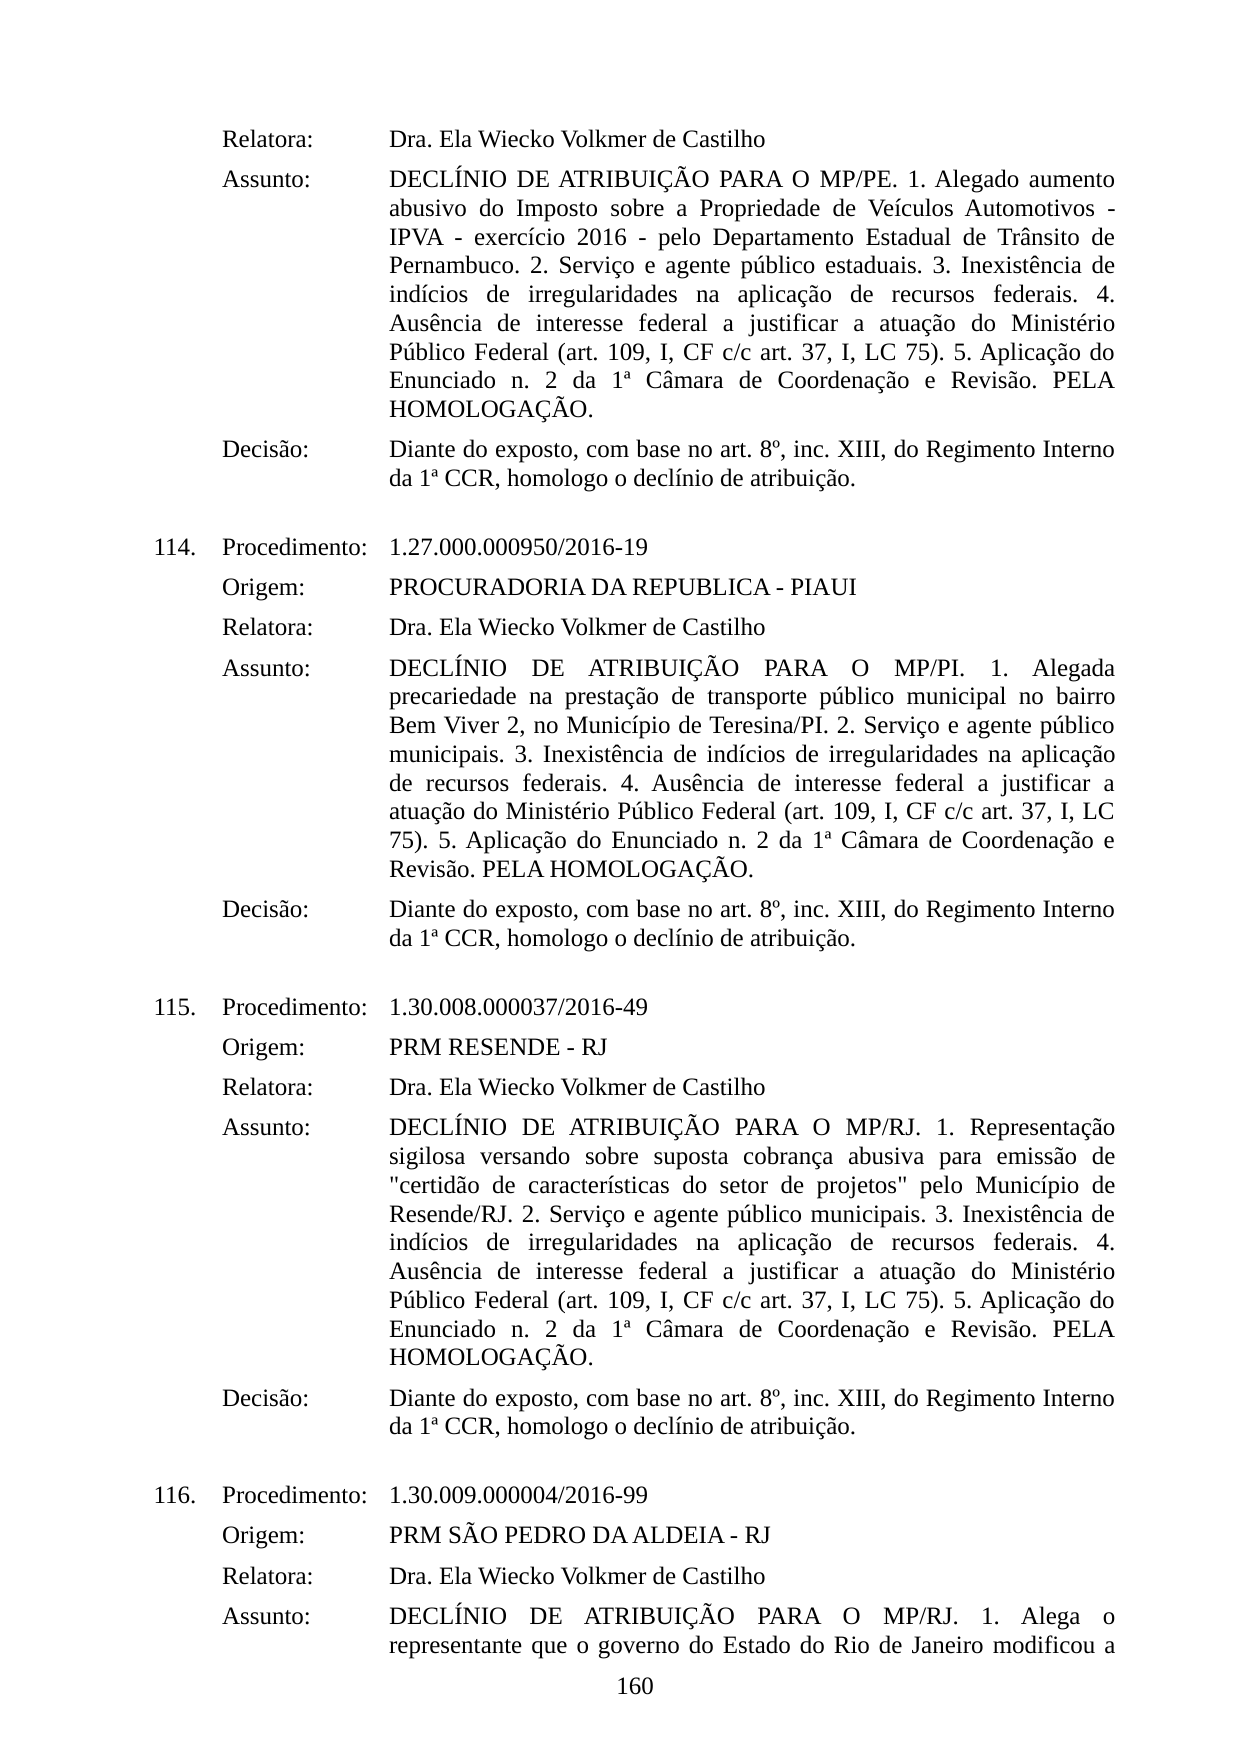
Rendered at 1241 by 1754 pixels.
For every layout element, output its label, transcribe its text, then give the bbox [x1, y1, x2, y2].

table_cell Assunto: [216, 1595, 383, 1664]
table_header [148, 1377, 216, 1446]
table_header Diante do exposto, com base no art. 8º, inc. XIII, do Regimento Interno da 1ª CCR, homologo o declínio de atribuição. [383, 1377, 1122, 1446]
table_cell Relatora: [216, 607, 383, 647]
table_cell [148, 607, 216, 647]
table_header Decisão: [216, 888, 383, 957]
table_cell Origem: [216, 1515, 383, 1555]
table_cell Dra. Ela Wiecko Volkmer de Castilho [383, 1555, 1122, 1595]
table_cell Relatora: [216, 1555, 383, 1595]
table_header Procedimento: [216, 1475, 383, 1515]
table_cell [148, 1026, 216, 1066]
table_header 1.30.008.000037/2016-49 [383, 986, 1122, 1026]
table_cell [148, 158, 216, 428]
table_cell [148, 1555, 216, 1595]
table_header Diante do exposto, com base no art. 8º, inc. XIII, do Regimento Interno da 1ª CCR, homologo o declínio de atribuição. [383, 888, 1122, 957]
table_cell Assunto: [216, 647, 383, 888]
table_header 115. [148, 986, 216, 1026]
table_cell [148, 566, 216, 607]
table_cell [148, 1595, 216, 1664]
table_header Procedimento: [216, 526, 383, 566]
table_cell PROCURADORIA DA REPUBLICA - PIAUI [383, 566, 1122, 607]
table_cell [148, 1107, 216, 1377]
table_cell PRM SÃO PEDRO DA ALDEIA - RJ [383, 1515, 1122, 1555]
table_header 116. [148, 1475, 216, 1515]
table_cell DECLÍNIO DE ATRIBUIÇÃO PARA O MP/RJ. 1. Representação sigilosa versando sobre suposta cobrança abusiva para emissão de "certidão de características do setor de projetos" pelo Município de Resende/RJ. 2. Serviço e agente público municipais. 3. Inexistência de indícios de irregularidades na aplicação de recursos federais. 4. Ausência de interesse federal a justificar a atuação do Ministério Público Federal (art. 109, I, CF c/c art. 37, I, LC 75). 5. Aplicação do Enunciado n. 2 da 1ª Câmara de Coordenação e Revisão. PELA HOMOLOGAÇÃO. [383, 1107, 1122, 1377]
table_cell Dra. Ela Wiecko Volkmer de Castilho [383, 1066, 1122, 1107]
table_cell Assunto: [216, 158, 383, 428]
table_cell Relatora: [216, 118, 383, 158]
table_cell DECLÍNIO DE ATRIBUIÇÃO PARA O MP/PI. 1. Alegada precariedade na prestação de transporte público municipal no bairro Bem Viver 2, no Município de Teresina/PI. 2. Serviço e agente público municipais. 3. Inexistência de indícios de irregularidades na aplicação de recursos federais. 4. Ausência de interesse federal a justificar a atuação do Ministério Público Federal (art. 109, I, CF c/c art. 37, I, LC 75). 5. Aplicação do Enunciado n. 2 da 1ª Câmara de Coordenação e Revisão. PELA HOMOLOGAÇÃO. [383, 647, 1122, 888]
table_header Decisão: [216, 1377, 383, 1446]
table_cell Origem: [216, 566, 383, 607]
table_header [148, 429, 216, 497]
table_header Diante do exposto, com base no art. 8º, inc. XIII, do Regimento Interno da 1ª CCR, homologo o declínio de atribuição. [383, 429, 1122, 497]
table_header Decisão: [216, 429, 383, 497]
table_cell DECLÍNIO DE ATRIBUIÇÃO PARA O MP/PE. 1. Alegado aumento abusivo do Imposto sobre a Propriedade de Veículos Automotivos - IPVA - exercício 2016 - pelo Departamento Estadual de Trânsito de Pernambuco. 2. Serviço e agente público estaduais. 3. Inexistência de indícios de irregularidades na aplicação de recursos federais. 4. Ausência de interesse federal a justificar a atuação do Ministério Público Federal (art. 109, I, CF c/c art. 37, I, LC 75). 5. Aplicação do Enunciado n. 2 da 1ª Câmara de Coordenação e Revisão. PELA HOMOLOGAÇÃO. [383, 158, 1122, 428]
table_header 1.27.000.000950/2016-19 [383, 526, 1122, 566]
table_cell Relatora: [216, 1066, 383, 1107]
table_cell [148, 118, 216, 158]
table_cell PRM RESENDE - RJ [383, 1026, 1122, 1066]
table_cell Dra. Ela Wiecko Volkmer de Castilho [383, 607, 1122, 647]
table_cell [148, 647, 216, 888]
table_header Procedimento: [216, 986, 383, 1026]
table_cell [148, 1515, 216, 1555]
table_cell [148, 1066, 216, 1107]
table_cell Dra. Ela Wiecko Volkmer de Castilho [383, 118, 1122, 158]
table_header 114. [148, 526, 216, 566]
table_header [148, 888, 216, 957]
table_cell Assunto: [216, 1107, 383, 1377]
table_header 1.30.009.000004/2016-99 [383, 1475, 1122, 1515]
table_cell DECLÍNIO DE ATRIBUIÇÃO PARA O MP/RJ. 1. Alega o representante que o governo do Estado do Rio de Janeiro modificou a [383, 1595, 1122, 1664]
table_cell Origem: [216, 1026, 383, 1066]
